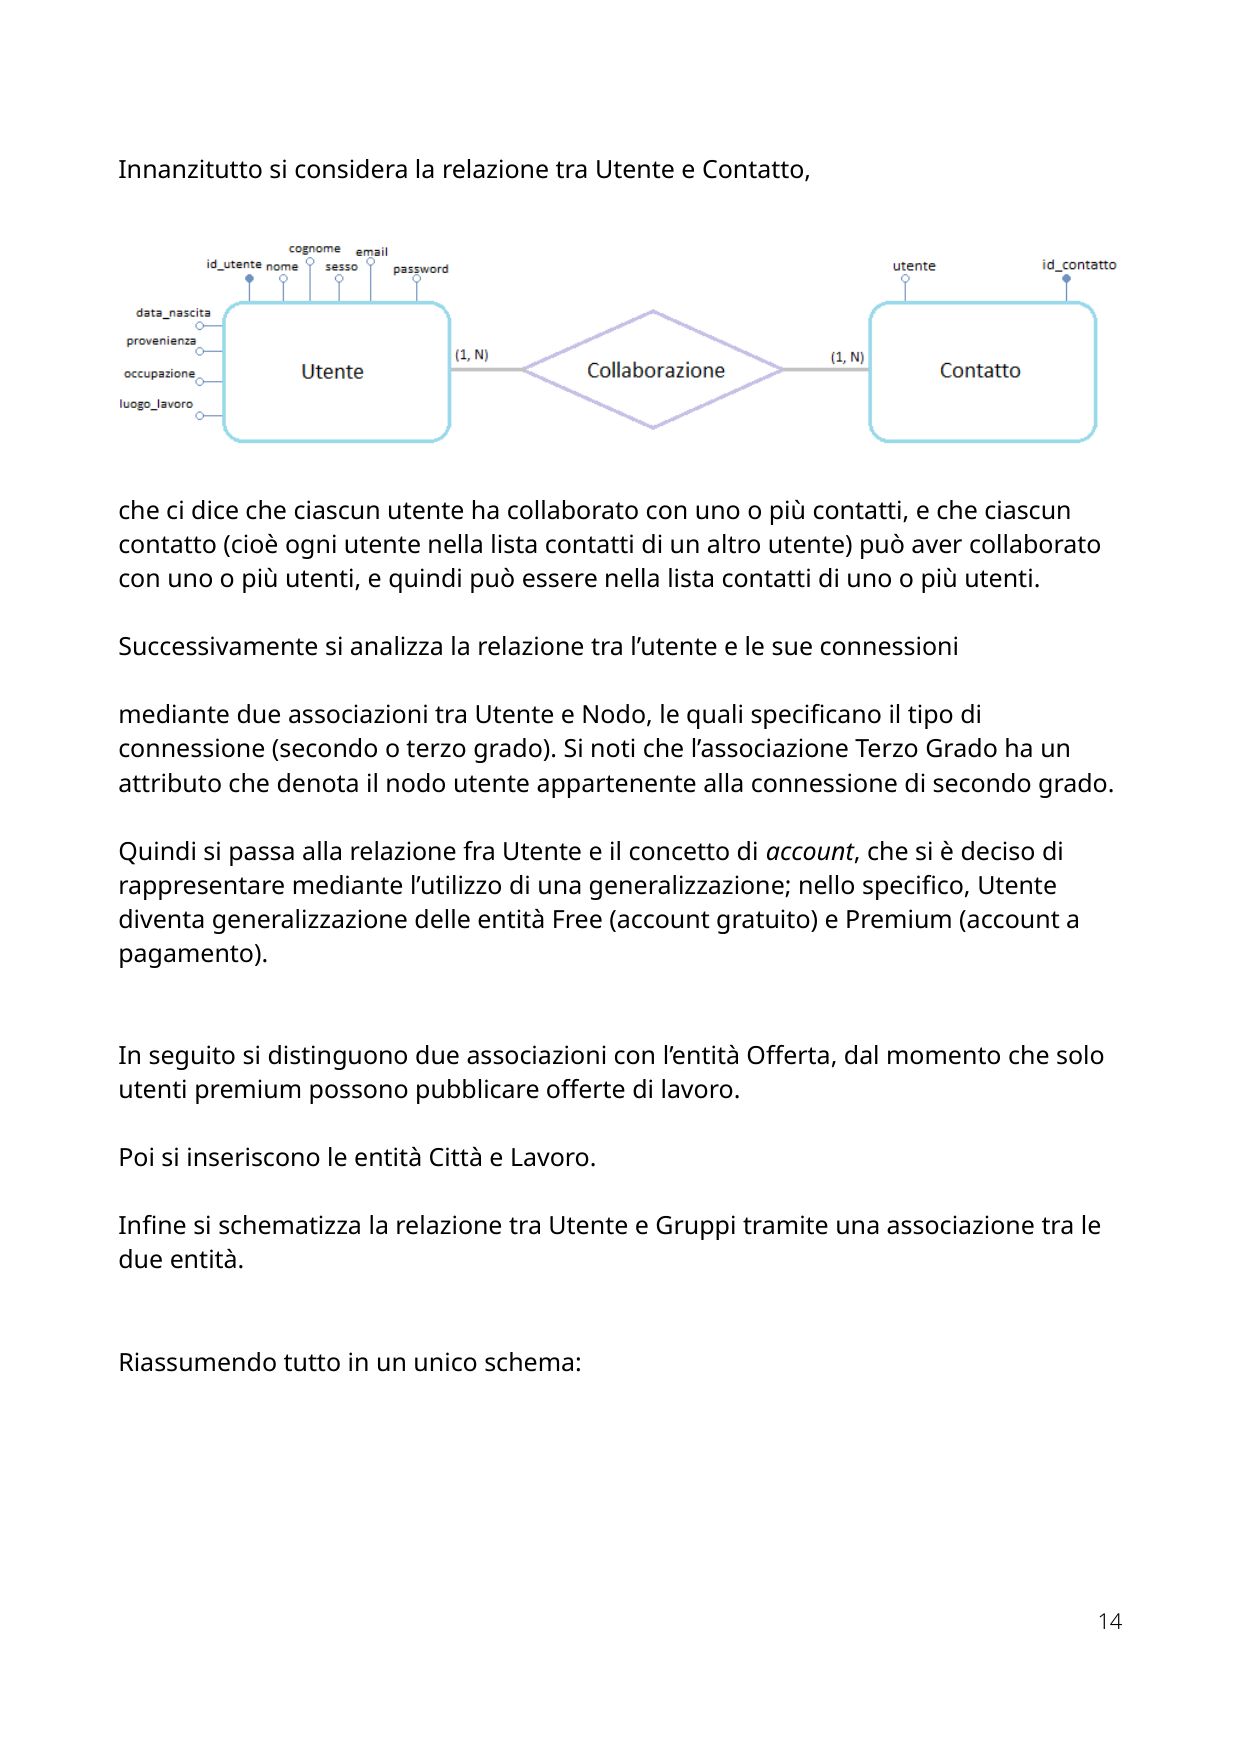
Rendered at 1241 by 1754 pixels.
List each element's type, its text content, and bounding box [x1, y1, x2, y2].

text Innanzitutto si considera la relazione tra Utente e Contatto, [118, 152, 1122, 186]
text Successivamente si analizza la relazione tra l’utente e le sue connessioni [118, 629, 1122, 663]
text mediante due associazioni tra Utente e Nodo, le quali specificano il tipo di connessione (secondo o terzo grado). Si noti che l’associazione Terzo Grado ha un attributo che denota il nodo utente appartenente alla connessione di secondo grado. [118, 697, 1122, 799]
text che ci dice che ciascun utente ha collaborato con uno o più contatti, e che ciascun contatto (cioè ogni utente nella lista contatti di un altro utente) può aver collaborato con uno o più utenti, e quindi può essere nella lista contatti di uno o più utenti. [118, 493, 1122, 595]
picture [118, 239, 1123, 459]
text Poi si inseriscono le entità Città e Lavoro. [118, 1140, 1122, 1174]
text Infine si schematizza la relazione tra Utente e Gruppi tramite una associazione tra le due entità. [118, 1208, 1122, 1276]
text Quindi si passa alla relazione fra Utente e il concetto di account, che si è deciso di rappresentare mediante l’utilizzo di una generalizzazione; nello specifico, Utente diventa generalizzazione delle entità Free (account gratuito) e Premium (account a pagamento). [118, 833, 1122, 969]
text In seguito si distinguono due associazioni con l’entità Offerta, dal momento che solo utenti premium possono pubblicare offerte di lavoro. [118, 1038, 1122, 1106]
text Riassumendo tutto in un unico schema: [118, 1344, 1122, 1378]
